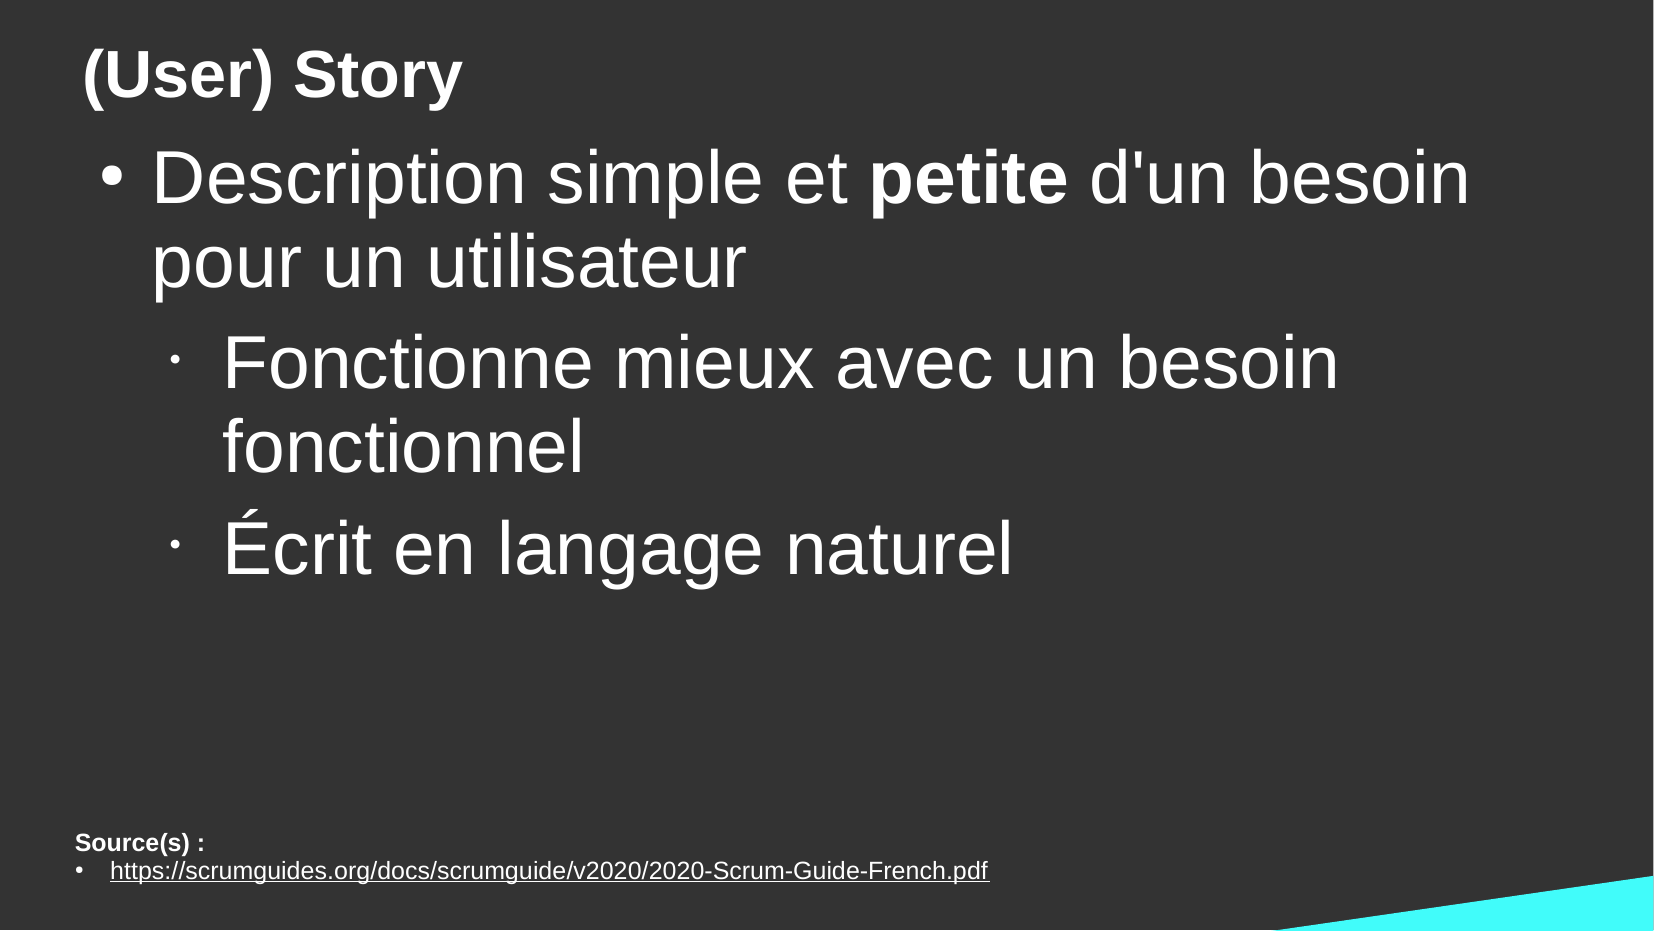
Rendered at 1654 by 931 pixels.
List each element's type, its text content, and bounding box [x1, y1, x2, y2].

text_box Source(s) : https://scrumguides.org/docs/scrumguide/v2020/2020-Scrum-Guide-French.pdf [60, 821, 1546, 921]
text_box [1271, 875, 1654, 931]
list Description simple et petite d'un besoin pour un utilisateur Fonctionne mieux avec un besoin fonctionnel Écrit en langage naturel [80, 135, 1620, 777]
title (User) Story [82, 37, 1571, 122]
